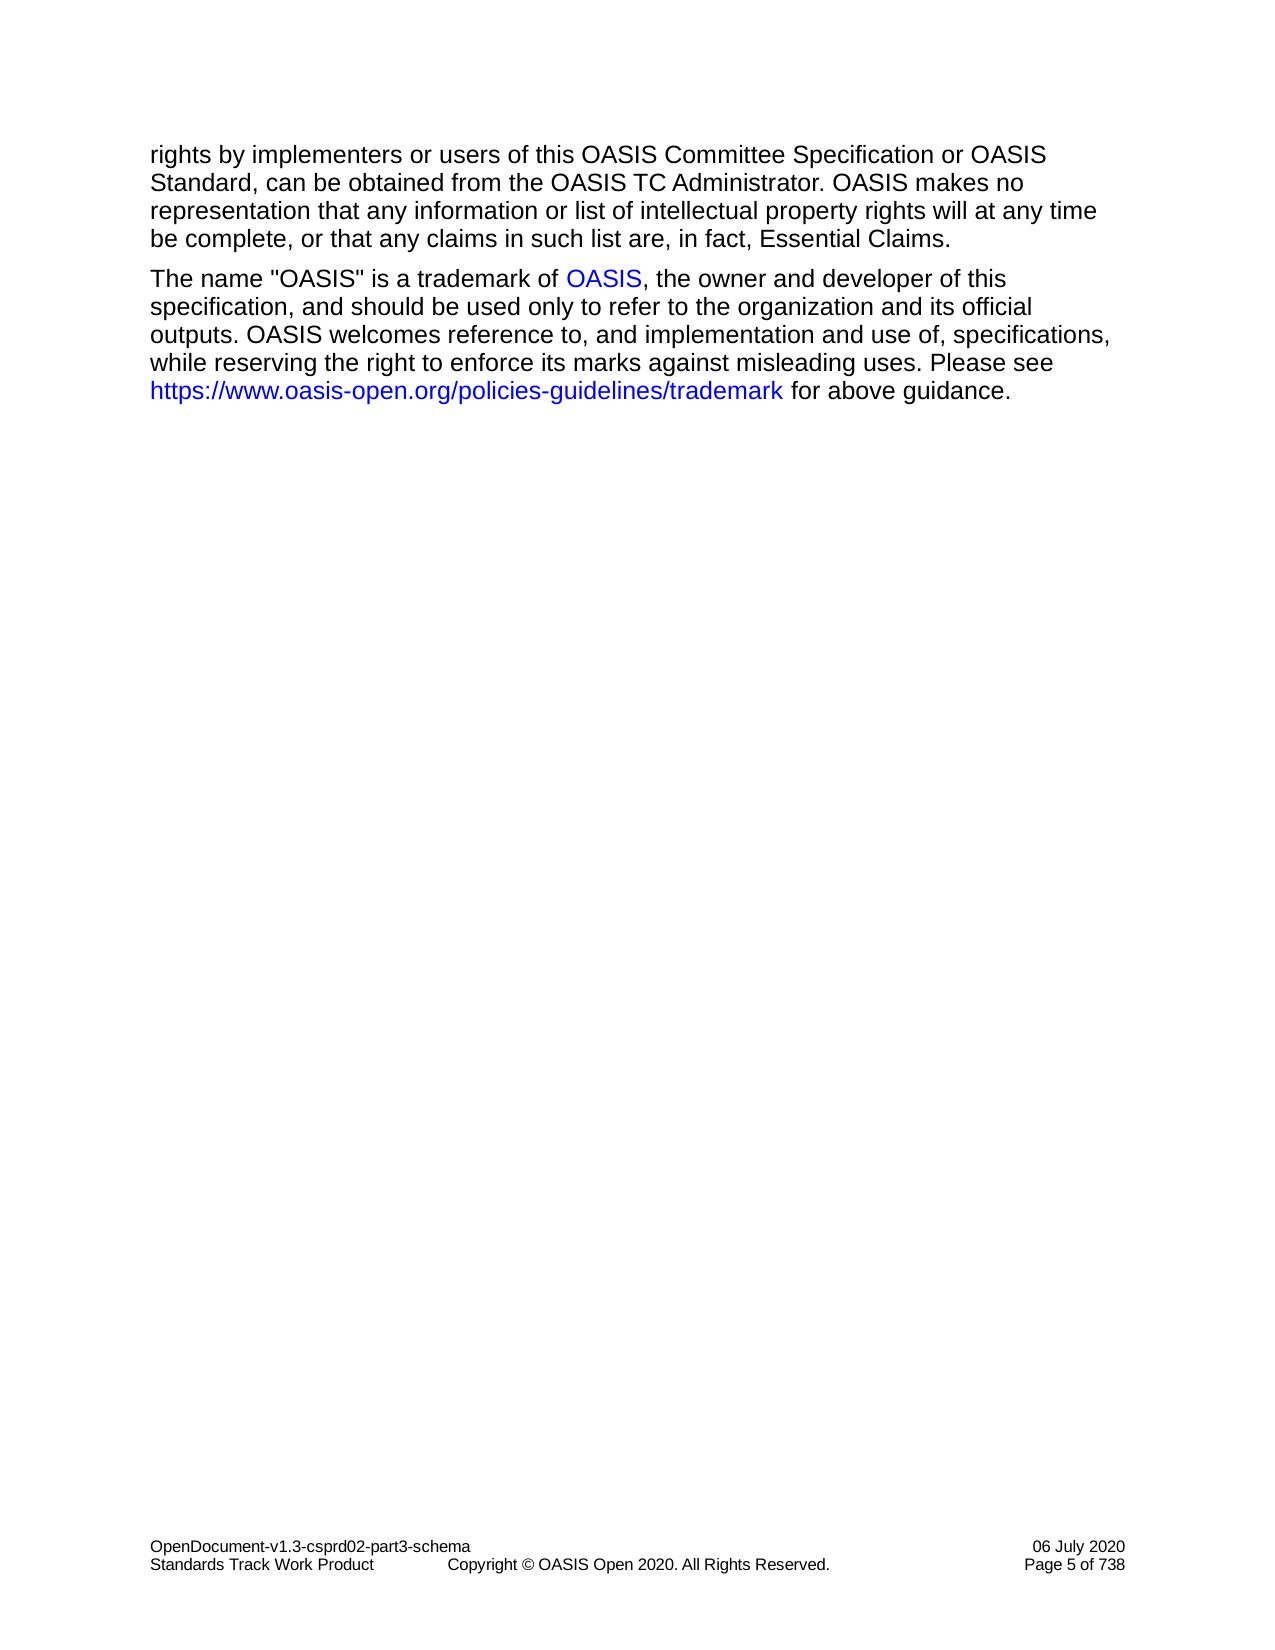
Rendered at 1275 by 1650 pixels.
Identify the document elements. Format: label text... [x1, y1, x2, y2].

text rights by implementers or users of this OASIS Committee Specification or OASIS Standard, can be obtained from the OASIS TC Administrator. OASIS makes no representation that any information or list of intellectual property rights will at any time be complete, or that any claims in such list are, in fact, Essential Claims. [150, 141, 1125, 253]
text The name "OASIS" is a trademark of OASIS, the owner and developer of this specification, and should be used only to refer to the organization and its official outputs. OASIS welcomes reference to, and implementation and use of, specifications, while reserving the right to enforce its marks against misleading uses. Please see https://www.oasis-open.org/policies-guidelines/trademark for above guidance. [150, 265, 1125, 405]
